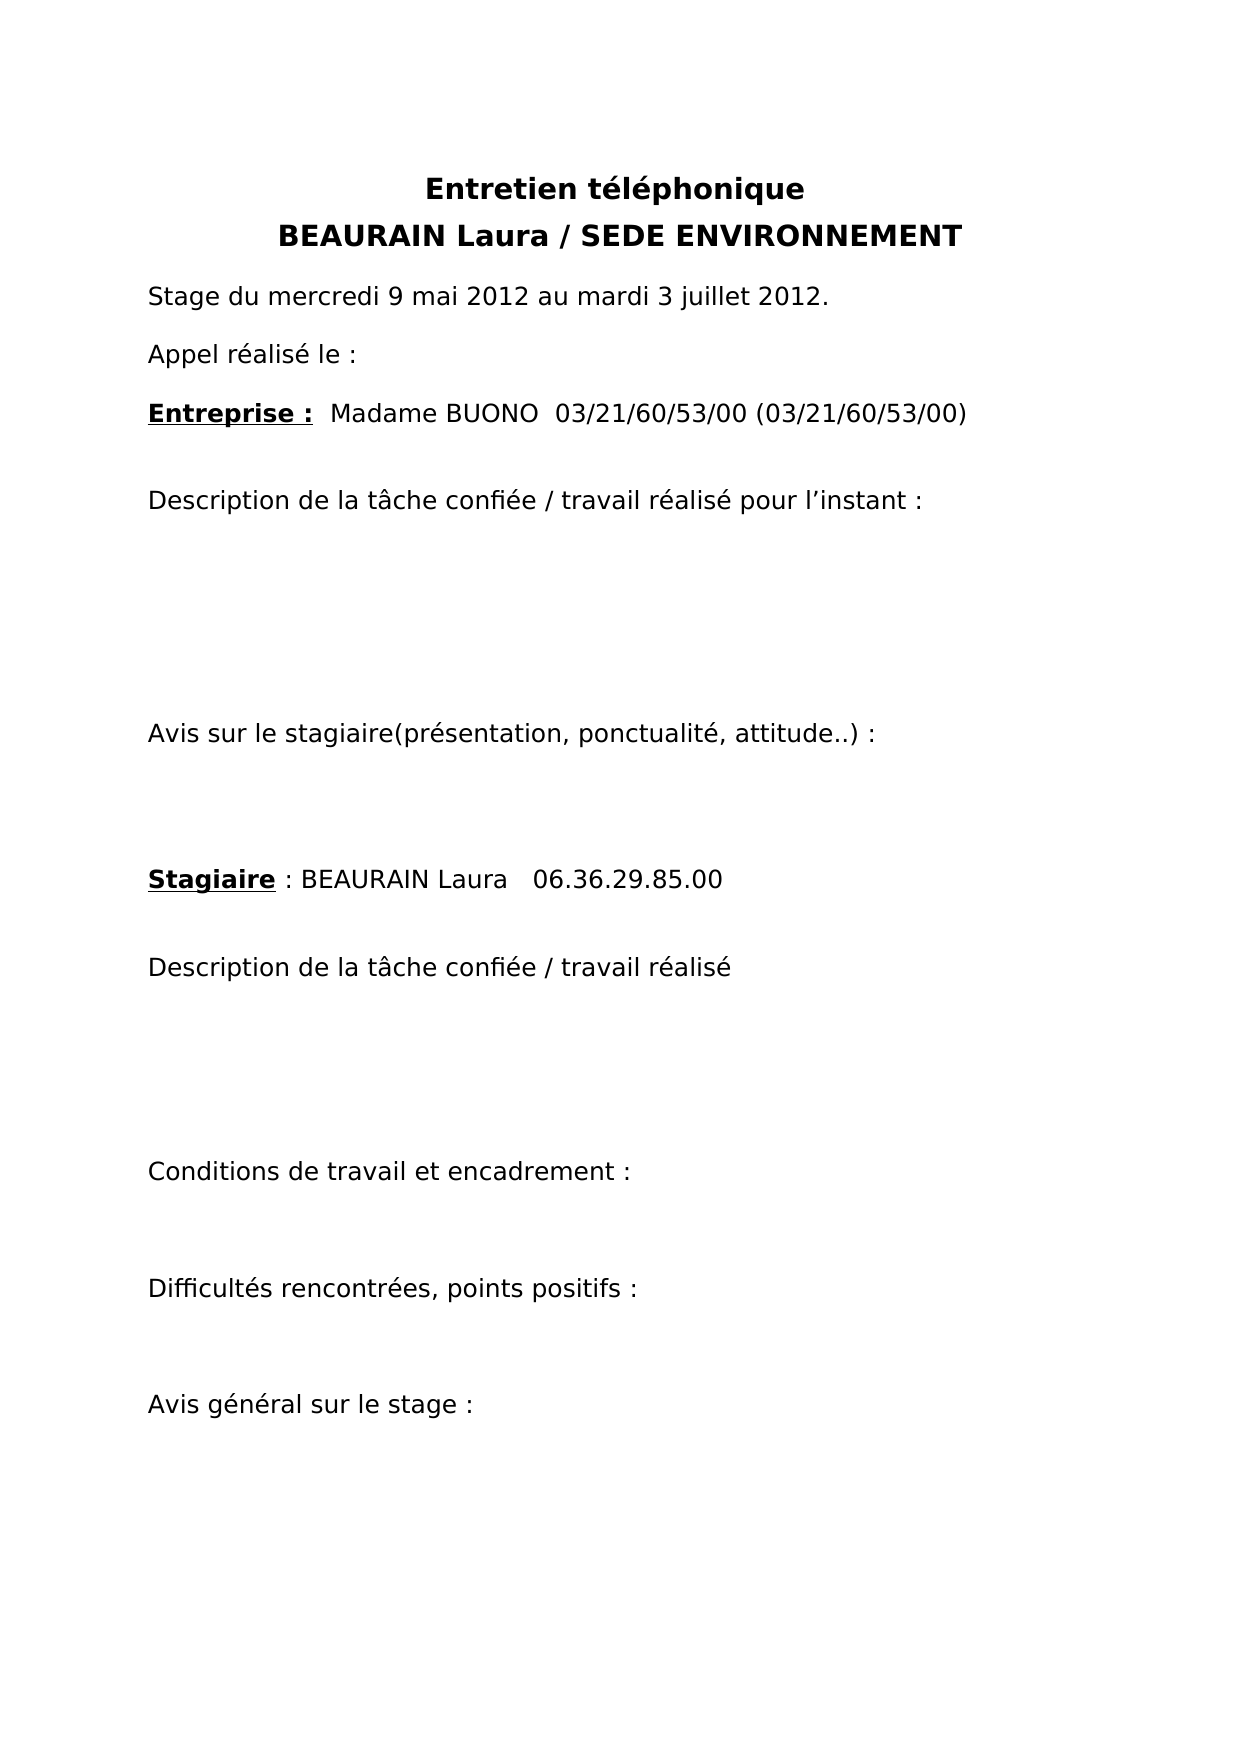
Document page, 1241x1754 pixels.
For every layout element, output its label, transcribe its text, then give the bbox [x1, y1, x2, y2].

text Stagiaire : BEAURAIN Laura 06.36.29.85.00 [148, 866, 1093, 895]
text Description de la tâche confiée / travail réalisé [148, 953, 1093, 982]
text Stage du mercredi 9 mai 2012 au mardi 3 juillet 2012. [148, 282, 1093, 311]
text Appel réalisé le : [148, 341, 1093, 370]
text Description de la tâche confiée / travail réalisé pour l’instant : [148, 486, 1093, 516]
text Difficultés rencontrées, points positifs : [148, 1274, 1093, 1303]
text Conditions de travail et encadrement : [148, 1157, 1093, 1186]
text Avis général sur le stage : [148, 1391, 1093, 1420]
subtitle Entretien téléphonique [148, 173, 1093, 207]
text Avis sur le stagiaire(présentation, ponctualité, attitude..) : [148, 720, 1093, 749]
text BEAURAIN Laura / SEDE ENVIRONNEMENT [148, 219, 1093, 253]
text Entreprise : Madame BUONO 03/21/60/53/00 (03/21/60/53/00) [148, 399, 1093, 428]
